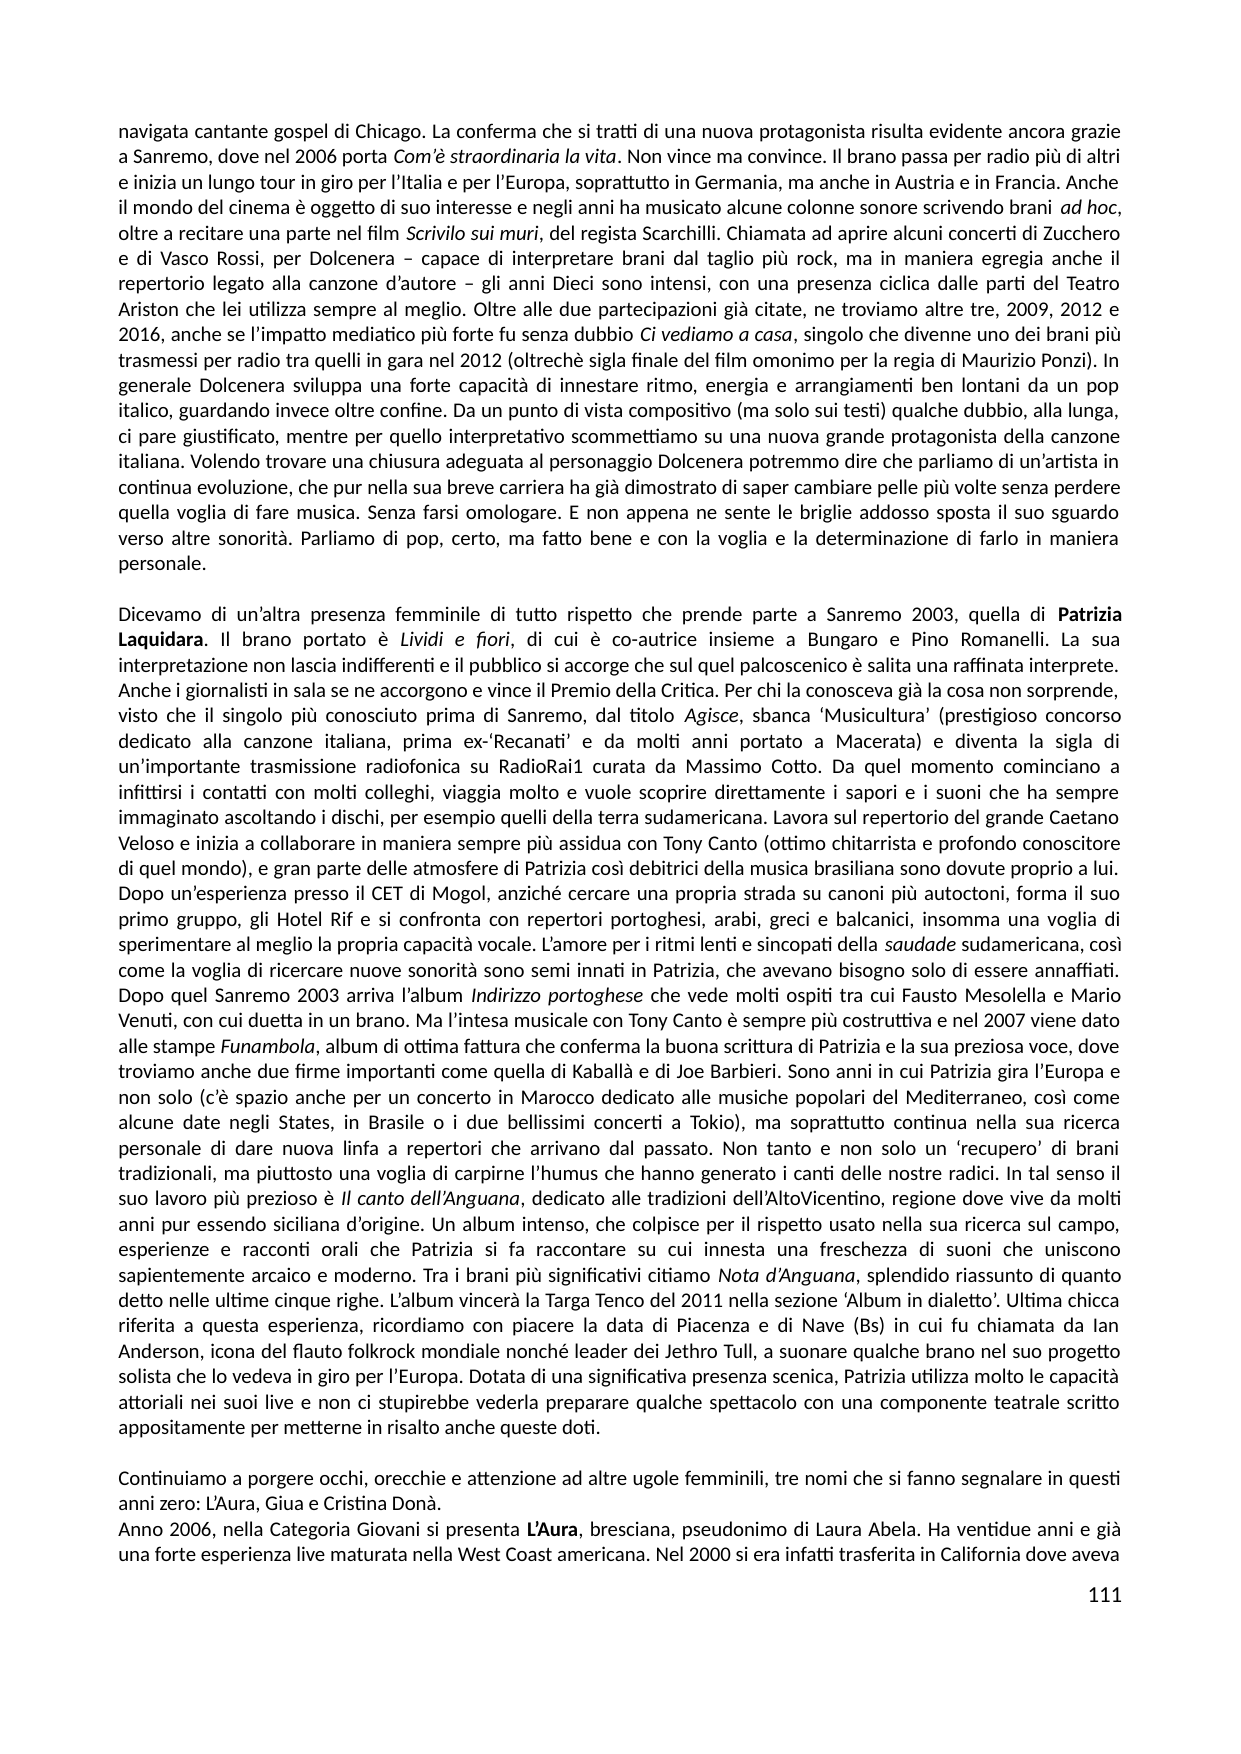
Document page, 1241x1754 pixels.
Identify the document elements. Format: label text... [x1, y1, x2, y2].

text Dicevamo di un’altra presenza femminile di tutto rispetto che prende parte a Sanremo 2003, quella di Patrizia Laquidara. Il brano portato è Lividi e fiori, di cui è co-autrice insieme a Bungaro e Pino Romanelli. La sua interpretazione non lascia indifferenti e il pubblico si accorge che sul quel palcoscenico è salita una raffinata interprete. Anche i giornalisti in sala se ne accorgono e vince il Premio della Critica. Per chi la conosceva già la cosa non sorprende, visto che il singolo più conosciuto prima di Sanremo, dal titolo Agisce, sbanca ‘Musicultura’ (prestigioso concorso dedicato alla canzone italiana, prima ex-‘Recanati’ e da molti anni portato a Macerata) e diventa la sigla di un’importante trasmissione radiofonica su RadioRai1 curata da Massimo Cotto. Da quel momento cominciano a infittirsi i contatti con molti colleghi, viaggia molto e vuole scoprire direttamente i sapori e i suoni che ha sempre immaginato ascoltando i dischi, per esempio quelli della terra sudamericana. Lavora sul repertorio del grande Caetano Veloso e inizia a collaborare in maniera sempre più assidua con Tony Canto (ottimo chitarrista e profondo conoscitore di quel mondo), e gran parte delle atmosfere di Patrizia così debitrici della musica brasiliana sono dovute proprio a lui. Dopo un’esperienza presso il CET di Mogol, anziché cercare una propria strada su canoni più autoctoni, forma il suo primo gruppo, gli Hotel Rif e si confronta con repertori portoghesi, arabi, greci e balcanici, insomma una voglia di sperimentare al meglio la propria capacità vocale. L’amore per i ritmi lenti e sincopati della saudade sudamericana, così come la voglia di ricercare nuove sonorità sono semi innati in Patrizia, che avevano bisogno solo di essere annaffiati. Dopo quel Sanremo 2003 arriva l’album Indirizzo portoghese che vede molti ospiti tra cui Fausto Mesolella e Mario Venuti, con cui duetta in un brano. Ma l’intesa musicale con Tony Canto è sempre più costruttiva e nel 2007 viene dato alle stampe Funambola, album di ottima fattura che conferma la buona scrittura di Patrizia e la sua preziosa voce, dove troviamo anche due firme importanti come quella di Kaballà e di Joe Barbieri. Sono anni in cui Patrizia gira l’Europa e non solo (c’è spazio anche per un concerto in Marocco dedicato alle musiche popolari del Mediterraneo, così come alcune date negli States, in Brasile o i due bellissimi concerti a Tokio), ma soprattutto continua nella sua ricerca personale di dare nuova linfa a repertori che arrivano dal passato. Non tanto e non solo un ‘recupero’ di brani tradizionali, ma piuttosto una voglia di carpirne l’humus che hanno generato i canti delle nostre radici. In tal senso il suo lavoro più prezioso è Il canto dell’Anguana, dedicato alle tradizioni dell’AltoVicentino, regione dove vive da molti anni pur essendo siciliana d’origine. Un album intenso, che colpisce per il rispetto usato nella sua ricerca sul campo, esperienze e racconti orali che Patrizia si fa raccontare su cui innesta una freschezza di suoni che uniscono sapientemente arcaico e moderno. Tra i brani più significativi citiamo Nota d’Anguana, splendido riassunto di quanto detto nelle ultime cinque righe. L’album vincerà la Targa Tenco del 2011 nella sezione ‘Album in dialetto’. Ultima chicca riferita a questa esperienza, ricordiamo con piacere la data di Piacenza e di Nave (Bs) in cui fu chiamata da Ian Anderson, icona del flauto folkrock mondiale nonché leader dei Jethro Tull, a suonare qualche brano nel suo progetto solista che lo vedeva in giro per l’Europa. Dotata di una significativa presenza scenica, Patrizia utilizza molto le capacità attoriali nei suoi live e non ci stupirebbe vederla preparare qualche spettacolo con una componente teatrale scritto appositamente per metterne in risalto anche queste doti. [118, 601, 1122, 1440]
text Continuiamo a porgere occhi, orecchie e attenzione ad altre ugole femminili, tre nomi che si fanno segnalare in questi anni zero: L’Aura, Giua e Cristina Donà. [118, 1465, 1122, 1516]
text navigata cantante gospel di Chicago. La conferma che si tratti di una nuova protagonista risulta evidente ancora grazie a Sanremo, dove nel 2006 porta Com’è straordinaria la vita. Non vince ma convince. Il brano passa per radio più di altri e inizia un lungo tour in giro per l’Italia e per l’Europa, soprattutto in Germania, ma anche in Austria e in Francia. Anche il mondo del cinema è oggetto di suo interesse e negli anni ha musicato alcune colonne sonore scrivendo brani ad hoc, oltre a recitare una parte nel film Scrivilo sui muri, del regista Scarchilli. Chiamata ad aprire alcuni concerti di Zucchero e di Vasco Rossi, per Dolcenera – capace di interpretare brani dal taglio più rock, ma in maniera egregia anche il repertorio legato alla canzone d’autore – gli anni Dieci sono intensi, con una presenza ciclica dalle parti del Teatro Ariston che lei utilizza sempre al meglio. Oltre alle due partecipazioni già citate, ne troviamo altre tre, 2009, 2012 e 2016, anche se l’impatto mediatico più forte fu senza dubbio Ci vediamo a casa, singolo che divenne uno dei brani più trasmessi per radio tra quelli in gara nel 2012 (oltrechè sigla finale del film omonimo per la regia di Maurizio Ponzi). In generale Dolcenera sviluppa una forte capacità di innestare ritmo, energia e arrangiamenti ben lontani da un pop italico, guardando invece oltre confine. Da un punto di vista compositivo (ma solo sui testi) qualche dubbio, alla lunga, ci pare giustificato, mentre per quello interpretativo scommettiamo su una nuova grande protagonista della canzone italiana. Volendo trovare una chiusura adeguata al personaggio Dolcenera potremmo dire che parliamo di un’artista in continua evoluzione, che pur nella sua breve carriera ha già dimostrato di saper cambiare pelle più volte senza perdere quella voglia di fare musica. Senza farsi omologare. E non appena ne sente le briglie addosso sposta il suo sguardo verso altre sonorità. Parliamo di pop, certo, ma fatto bene e con la voglia e la determinazione di farlo in maniera personale. [118, 118, 1122, 576]
text Anno 2006, nella Categoria Giovani si presenta L’Aura, bresciana, pseudonimo di Laura Abela. Ha ventidue anni e già una forte esperienza live maturata nella West Coast americana. Nel 2000 si era infatti trasferita in California dove aveva [118, 1516, 1122, 1567]
